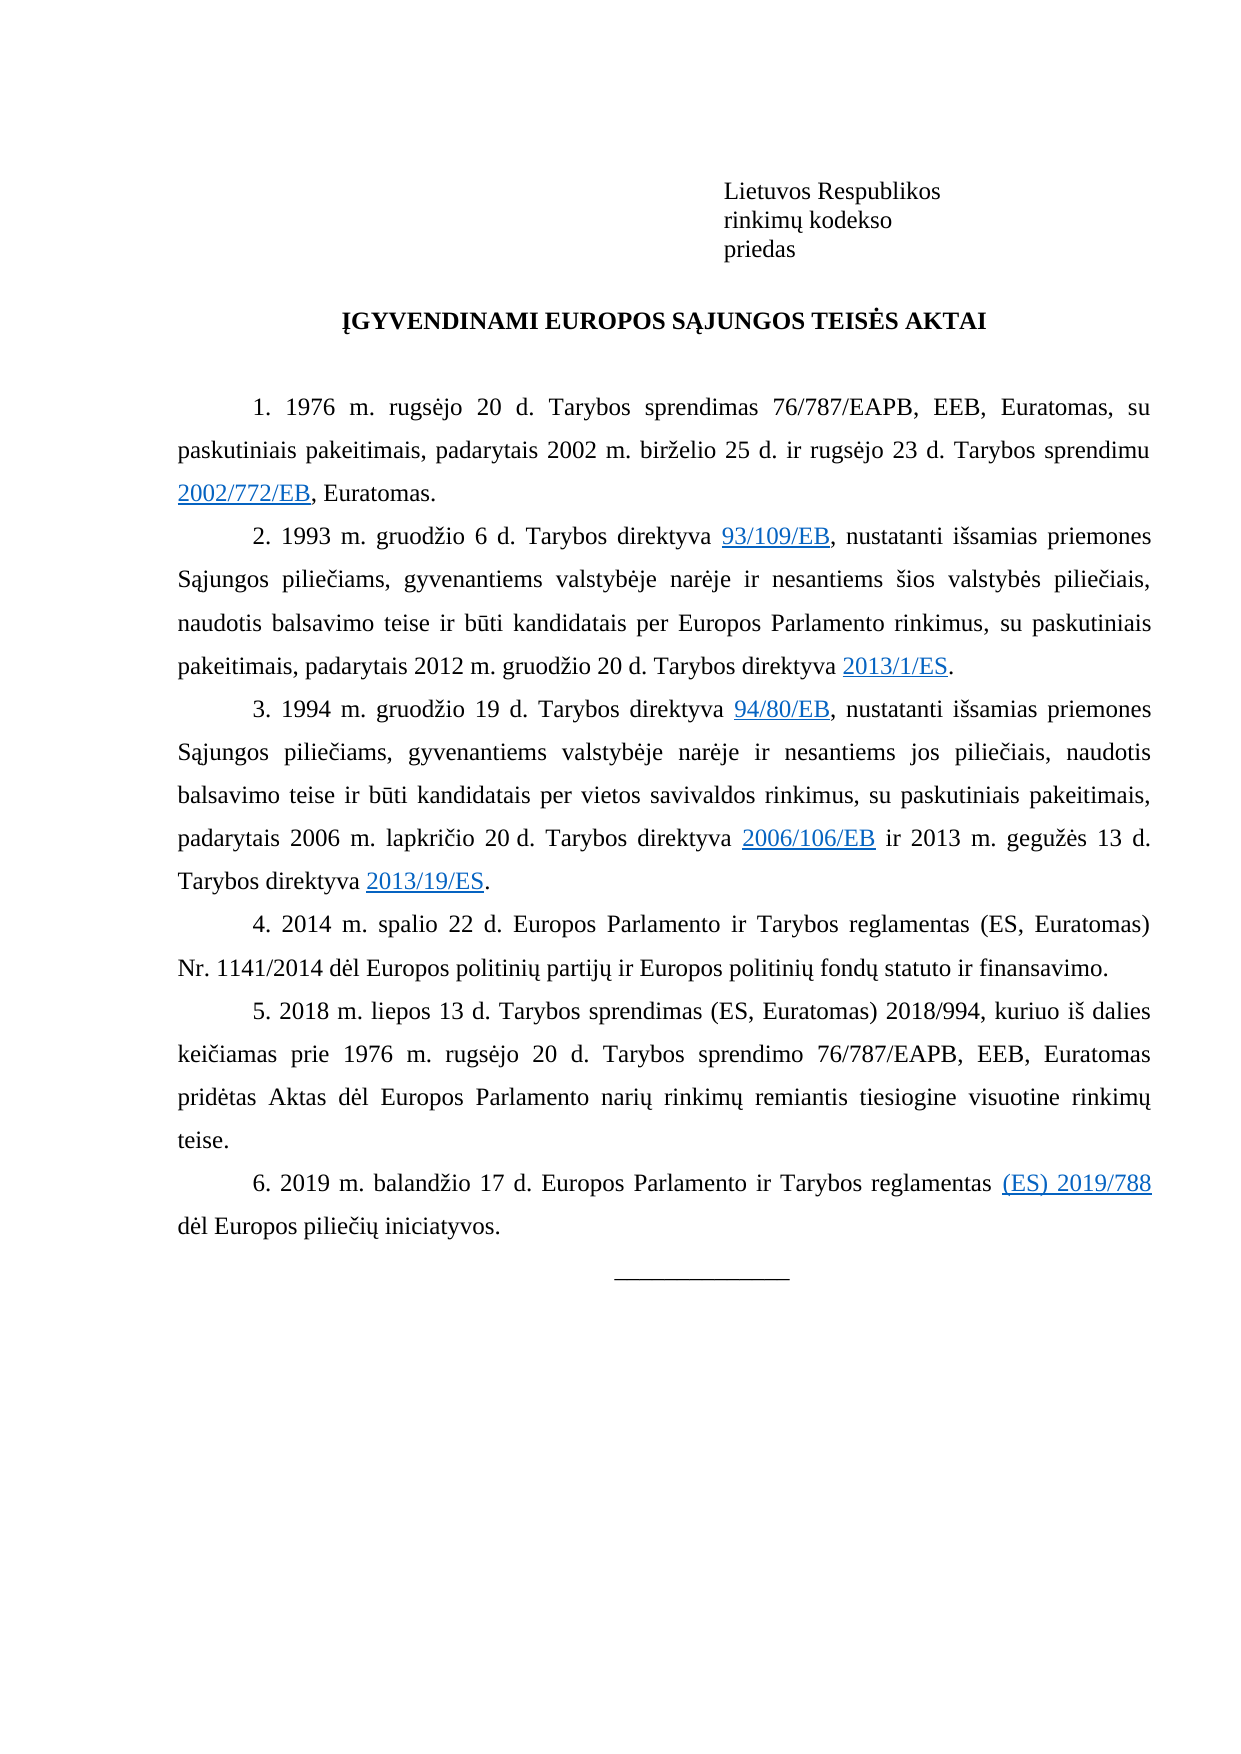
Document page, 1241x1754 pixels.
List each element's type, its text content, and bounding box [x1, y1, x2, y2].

text rinkimų kodekso [177, 205, 1152, 234]
text 1. 1976 m. rugsėjo 20 d. Tarybos sprendimas 76/787/EAPB, EEB, Euratomas, su paskutiniais pakeitimais, padarytais 2002 m. birželio 25 d. ir rugsėjo 23 d. Tarybos sprendimu 2002/772/EB, Euratomas. [177, 392, 1152, 507]
text 3. 1994 m. gruodžio 19 d. Tarybos direktyva 94/80/EB, nustatanti išsamias priemones Sąjungos piliečiams, gyvenantiems valstybėje narėje ir nesantiems jos piliečiais, naudotis balsavimo teise ir būti kandidatais per vietos savivaldos rinkimus, su paskutiniais pakeitimais, padarytais 2006 m. lapkričio 20 d. Tarybos direktyva 2006/106/EB ir 2013 m. gegužės 13 d. Tarybos direktyva 2013/19/ES. [177, 694, 1152, 895]
text ĮGYVENDINAMI EUROPOS SĄJUNGOS TEISĖS AKTAI [177, 306, 1152, 334]
text priedas [177, 234, 1152, 263]
text 5. 2018 m. liepos 13 d. Tarybos sprendimas (ES, Euratomas) 2018/994, kuriuo iš dalies keičiamas prie 1976 m. rugsėjo 20 d. Tarybos sprendimo 76/787/EAPB, EEB, Euratomas pridėtas Aktas dėl Europos Parlamento narių rinkimų remiantis tiesiogine visuotine rinkimų teise. [177, 996, 1152, 1154]
text 2. 1993 m. gruodžio 6 d. Tarybos direktyva 93/109/EB, nustatanti išsamias priemones Sąjungos piliečiams, gyvenantiems valstybėje narėje ir nesantiems šios valstybės piliečiais, naudotis balsavimo teise ir būti kandidatais per Europos Parlamento rinkimus, su paskutiniais pakeitimais, padarytais 2012 m. gruodžio 20 d. Tarybos direktyva 2013/1/ES. [177, 521, 1152, 679]
text Lietuvos Respublikos [177, 176, 1152, 205]
text ______________ [177, 1254, 1152, 1283]
text 4. 2014 m. spalio 22 d. Europos Parlamento ir Tarybos reglamentas (ES, Euratomas) Nr. 1141/2014 dėl Europos politinių partijų ir Europos politinių fondų statuto ir finansavimo. [177, 909, 1152, 981]
text 6. 2019 m. balandžio 17 d. Europos Parlamento ir Tarybos reglamentas (ES) 2019/788 dėl Europos piliečių iniciatyvos. [177, 1168, 1152, 1240]
